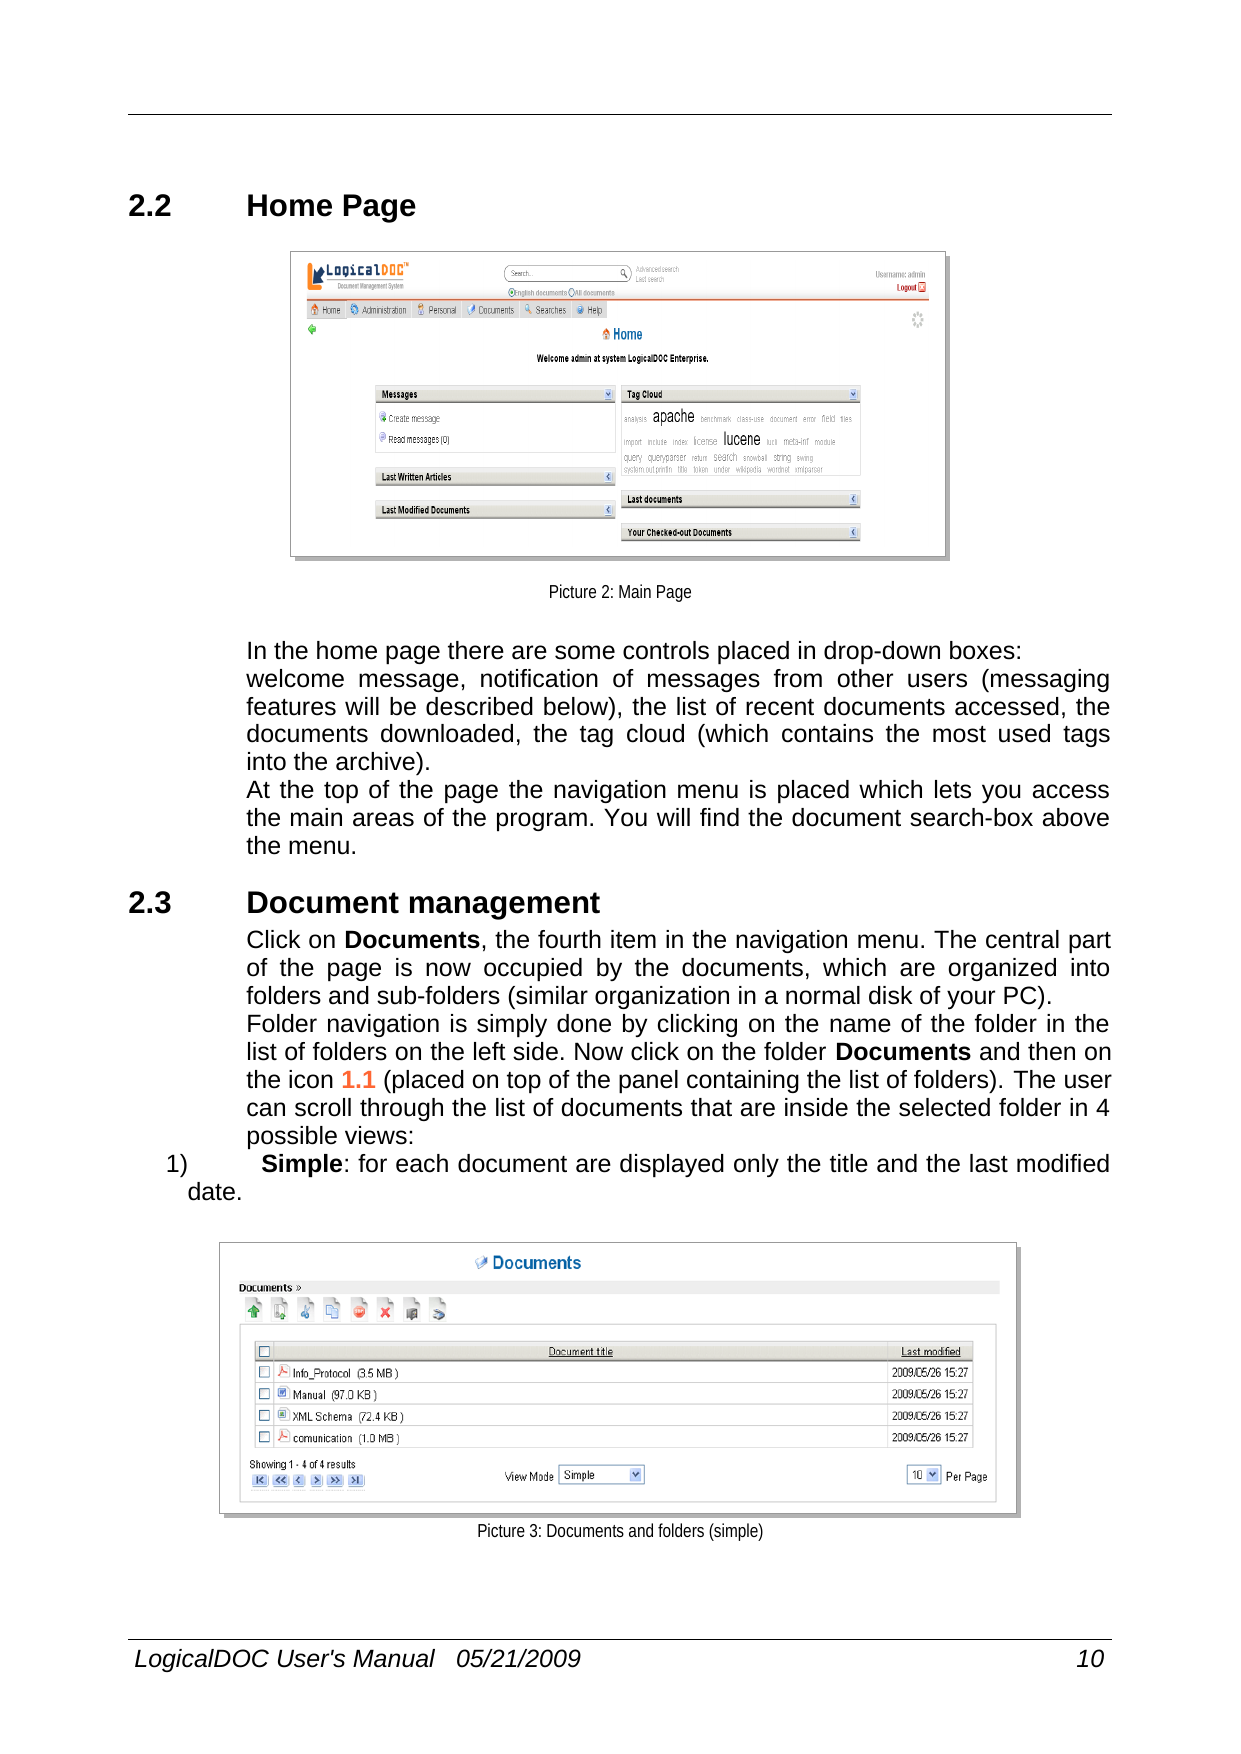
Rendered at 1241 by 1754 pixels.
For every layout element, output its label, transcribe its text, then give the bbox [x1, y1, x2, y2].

text At the top of the page the navigation menu is placed which lets you access the main areas of the program. You will find the document search-box above the menu. [246, 776, 1112, 860]
picture [306, 260, 929, 547]
text welcome message, notification of messages from other users (messaging features will be described below), the list of recent documents accessed, the documents downloaded, the tag cloud (which contains the most used tags into the archive). [246, 664, 1112, 776]
list Picture 3: Documents and folders (simple) [217, 1242, 1023, 1540]
list Simple: for each document are displayed only the title and the last modified date. [166, 1149, 1112, 1205]
text Folder navigation is simply done by clicking on the name of the folder in the list of folders on the left side. Now click on the folder Documents and then on the icon 1.1 (placed on top of the panel containing the list of folders). The user can scroll through the list of documents that are inside the selected folder in 4 possible views: [246, 1010, 1112, 1149]
text Click on Documents, the fourth item in the navigation menu. The central part of the page is now occupied by the documents, which are organized into folders and sub-folders (similar organization in a normal disk of your PC). [246, 926, 1112, 1010]
subtitle Home Page [128, 188, 1112, 223]
subtitle Document management [128, 885, 1112, 920]
text Picture 2: Main Page [286, 579, 954, 601]
text In the home page there are some controls placed in drop-down boxes: [246, 637, 1112, 664]
